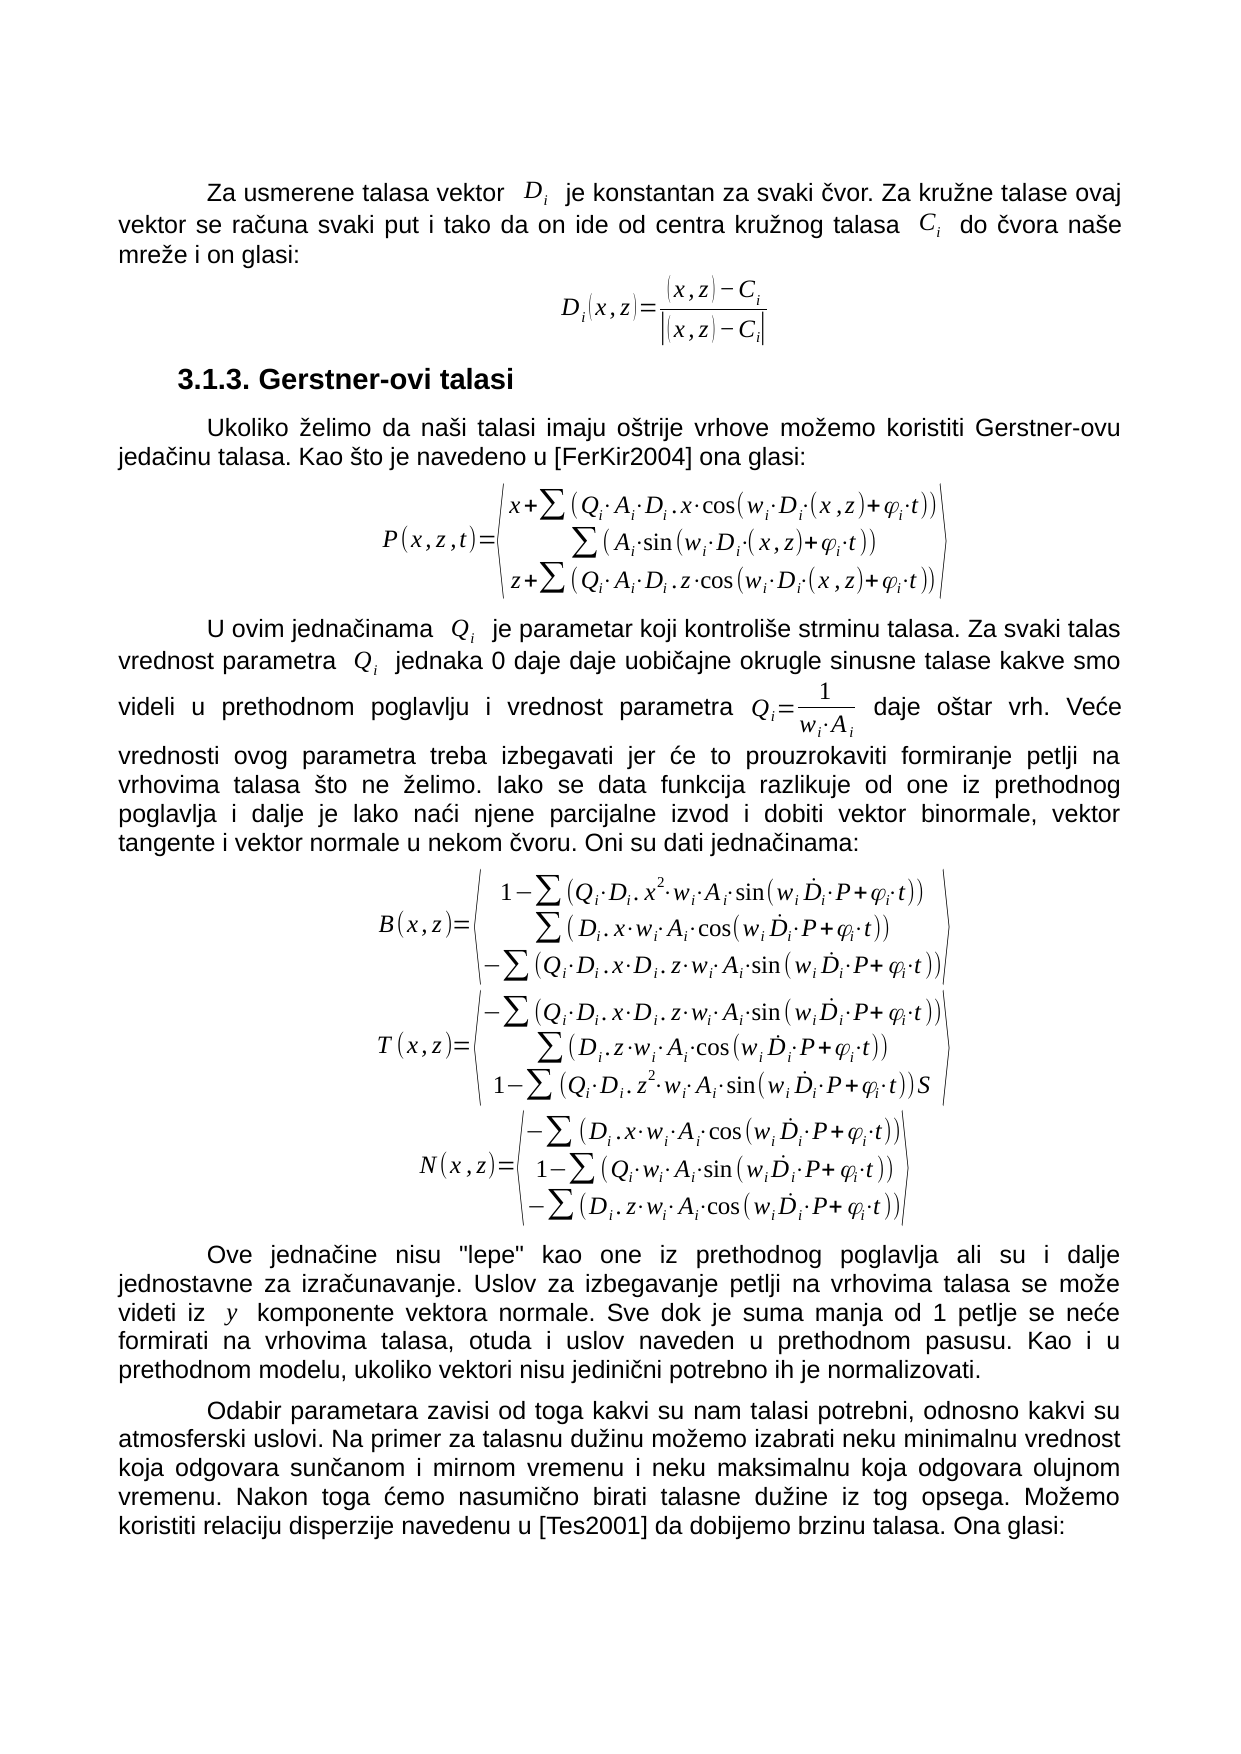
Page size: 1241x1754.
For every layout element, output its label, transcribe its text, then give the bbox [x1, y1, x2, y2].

text Za usmerene talasa vektorje konstantan za svaki čvor. Za kružne talase ovaj vektor se računa svaki put i tako da on ide od centra kružnog talasado čvora naše mreže i on glasi: [118, 177, 1122, 269]
text Ukoliko želimo da naši talasi imaju oštrije vrhove možemo koristiti Gerstner-ovu jedačinu talasa. Kao što je navedeno u [FerKir2004] ona glasi: [118, 413, 1122, 471]
subtitle Gerstner-ovi talasi [177, 362, 1122, 396]
text U ovim jednačinamaje parametar koji kontroliše strminu talasa. Za svaki talas vrednost parametrajednaka 0 daje daje uobičajne okrugle sinusne talase kakve smo videli u prethodnom poglavlju i vrednost parametradaje oštar vrh. Veće vrednosti ovog parametra treba izbegavati jer će to prouzrokaviti formiranje petlji na vrhovima talasa što ne želimo. Iako se data funkcija razlikuje od one iz prethodnog poglavlja i dalje je lako naći njene parcijalne izvod i dobiti vektor binormale, vektor tangente i vektor normale u nekom čvoru. Oni su dati jednačinama: [118, 613, 1122, 856]
text Odabir parametara zavisi od toga kakvi su nam talasi potrebni, odnosno kakvi su atmosferski uslovi. Na primer za talasnu dužinu možemo izabrati neku minimalnu vrednost koja odgovara sunčanom i mirnom vremenu i neku maksimalnu koja odgovara olujnom vremenu. Nakon toga ćemo nasumično birati talasne dužine iz tog opsega. Možemo koristiti relaciju disperzije navedenu u [Tes2001] da dobijemo brzinu talasa. Ona glasi: [118, 1396, 1122, 1539]
text Ove jednačine nisu "lepe" kao one iz prethodnog poglavlja ali su i dalje jednostavne za izračunavanje. Uslov za izbegavanje petlji na vrhovima talasa se može videti izkomponente vektora normale. Sve dok je suma manja od 1 petlje se neće formirati na vrhovima talasa, otuda i uslov naveden u prethodnom pasusu. Kao i u prethodnom modelu, ukoliko vektori nisu jedinični potrebno ih je normalizovati. [118, 1240, 1122, 1384]
